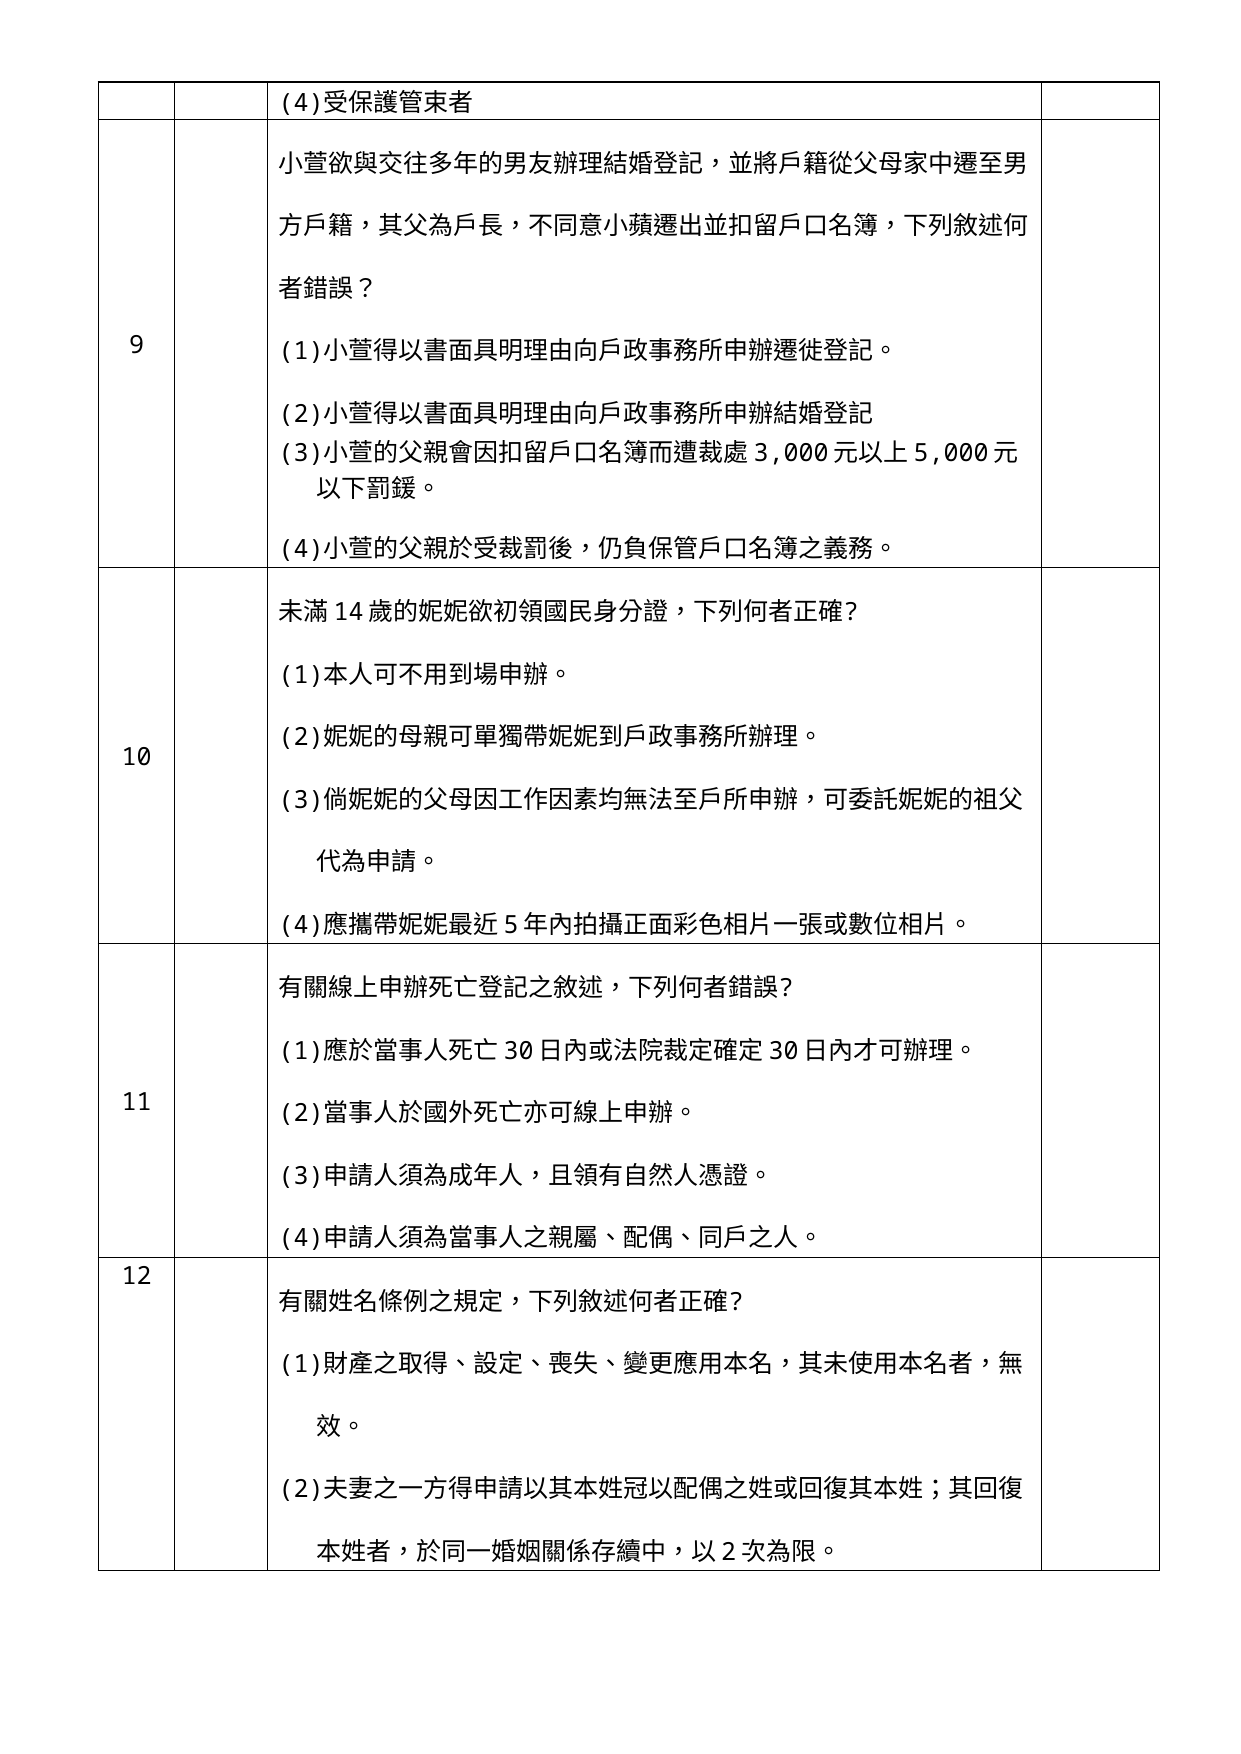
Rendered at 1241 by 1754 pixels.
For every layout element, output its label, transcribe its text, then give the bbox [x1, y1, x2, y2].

table_cell 小萱欲與交往多年的男友辦理結婚登記，並將戶籍從父母家中遷至男方戶籍，其父為戶長，不同意小蘋遷出並扣留戶口名簿，下列敘述何者錯誤？ (1)小萱得以書面具明理由向戶政事務所申辦遷徙登記。 (2)小萱得以書面具明理由向戶政事務所申辦結婚登記 (3)小萱的父親會因扣留戶口名簿而遭裁處3,000元以上5,000元以下罰鍰。 (4)小萱的父親於受裁罰後，仍負保管戶口名簿之義務。 [268, 120, 1041, 567]
table_cell [175, 1258, 267, 1570]
table_cell 未滿14歲的妮妮欲初領國民身分證，下列何者正確? (1)本人可不用到場申辦。 (2)妮妮的母親可單獨帶妮妮到戶政事務所辦理。 (3)倘妮妮的父母因工作因素均無法至戶所申辦，可委託妮妮的祖父代為申請。 (4)應攜帶妮妮最近5年內拍攝正面彩色相片一張或數位相片。 [268, 568, 1041, 943]
table_cell 11 [99, 944, 174, 1257]
table_cell 9 [99, 120, 174, 567]
table_cell [1042, 120, 1159, 567]
table_cell [175, 568, 267, 943]
table_cell [1042, 1258, 1159, 1570]
table_cell [1042, 944, 1159, 1257]
table_cell 有關線上申辦死亡登記之敘述，下列何者錯誤? (1)應於當事人死亡30日內或法院裁定確定30日內才可辦理。 (2)當事人於國外死亡亦可線上申辦。 (3)申請人須為成年人，且領有自然人憑證。 (4)申請人須為當事人之親屬、配偶、同戶之人。 [268, 944, 1041, 1257]
table_cell 有關姓名條例之規定，下列敘述何者正確? (1)財產之取得、設定、喪失、變更應用本名，其未使用本名者，無效。 (2)夫妻之一方得申請以其本姓冠以配偶之姓或回復其本姓；其回復本姓者，於同一婚姻關係存續中，以2次為限。 [268, 1258, 1041, 1570]
table_cell 12 [99, 1258, 174, 1570]
table_cell [175, 944, 267, 1257]
table_cell (4)受保護管束者 [268, 83, 1041, 119]
table_cell [175, 83, 267, 119]
table_cell 10 [99, 568, 174, 943]
table_cell [99, 83, 174, 119]
table_cell [1042, 83, 1159, 119]
table_cell [1042, 568, 1159, 943]
table_cell [175, 120, 267, 567]
